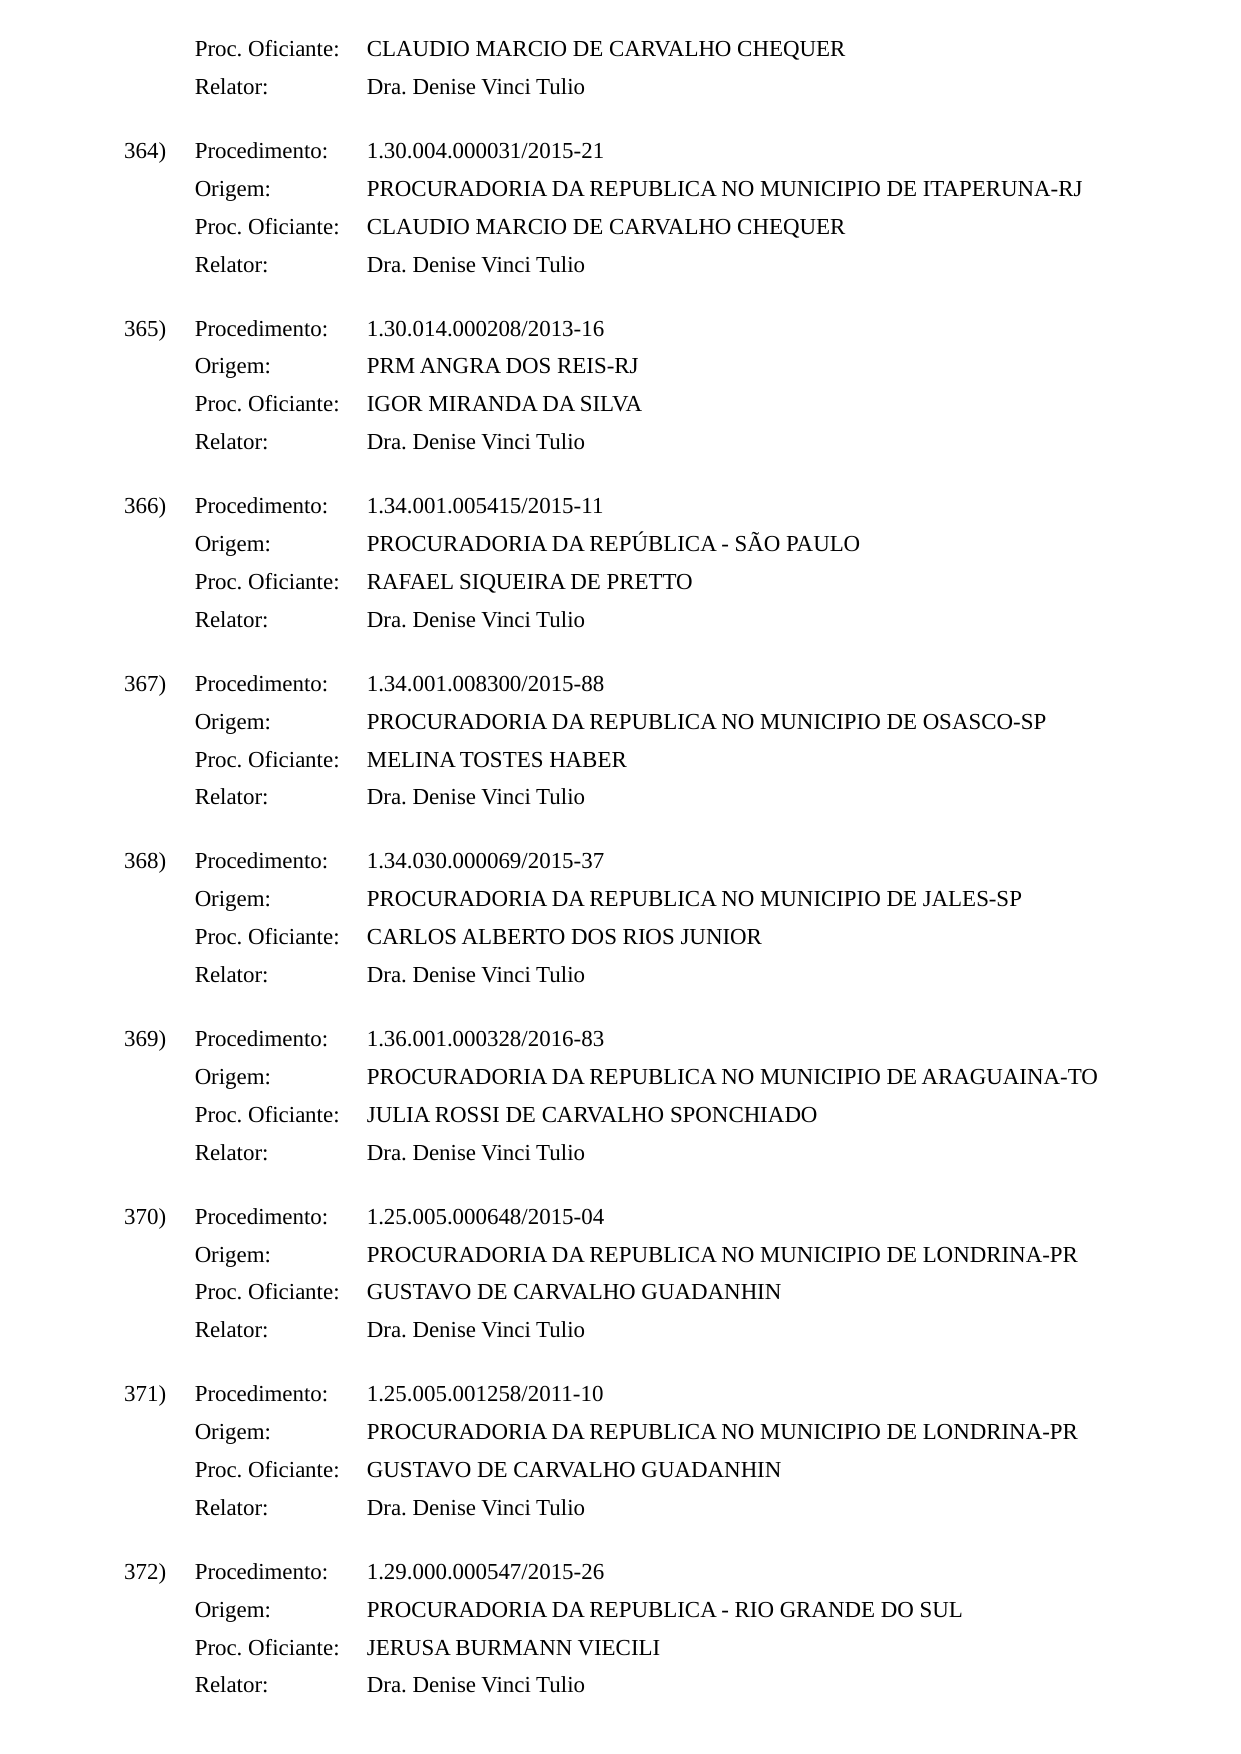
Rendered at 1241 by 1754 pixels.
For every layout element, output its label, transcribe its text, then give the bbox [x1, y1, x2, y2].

table_cell [118, 918, 189, 955]
table_cell CARLOS ALBERTO DOS RIOS JUNIOR [361, 918, 1122, 955]
table_header Procedimento: [189, 1552, 361, 1590]
table_cell PROCURADORIA DA REPUBLICA NO MUNICIPIO DE LONDRINA-PR [361, 1235, 1122, 1273]
table_cell [118, 245, 189, 283]
table_cell Proc. Oficiante: [189, 562, 361, 600]
table_cell Relator: [189, 600, 361, 638]
table_cell PROCURADORIA DA REPUBLICA - RIO GRANDE DO SUL [361, 1590, 1122, 1628]
table_cell [118, 702, 189, 740]
table_cell Relator: [189, 778, 361, 816]
table_header 1.25.005.000648/2015-04 [361, 1197, 1122, 1235]
table_cell [118, 30, 189, 67]
table_cell [118, 1235, 189, 1273]
table_cell Dra. Denise Vinci Tulio [361, 955, 1122, 993]
table_header Procedimento: [189, 309, 361, 347]
table_cell Relator: [189, 423, 361, 460]
table_cell [118, 67, 189, 105]
table_header Procedimento: [189, 1020, 361, 1057]
table_header 364) [118, 131, 189, 169]
table_cell Dra. Denise Vinci Tulio [361, 1133, 1122, 1171]
table_cell [118, 1666, 189, 1703]
table_header Procedimento: [189, 664, 361, 702]
table_cell [118, 740, 189, 778]
table_cell [118, 525, 189, 562]
table_cell IGOR MIRANDA DA SILVA [361, 385, 1122, 422]
table_cell JERUSA BURMANN VIECILI [361, 1628, 1122, 1666]
table_cell RAFAEL SIQUEIRA DE PRETTO [361, 562, 1122, 600]
table_header 1.30.014.000208/2013-16 [361, 309, 1122, 347]
table_cell [118, 1590, 189, 1628]
table_cell Proc. Oficiante: [189, 385, 361, 422]
table_cell PROCURADORIA DA REPUBLICA NO MUNICIPIO DE OSASCO-SP [361, 702, 1122, 740]
table_cell [118, 600, 189, 638]
table_cell Origem: [189, 525, 361, 562]
table_cell Proc. Oficiante: [189, 207, 361, 245]
table_cell [118, 778, 189, 816]
table_header 371) [118, 1375, 189, 1412]
table_header 372) [118, 1552, 189, 1590]
table_cell [118, 1273, 189, 1311]
table_cell Proc. Oficiante: [189, 30, 361, 67]
table_cell Origem: [189, 880, 361, 917]
table_header 1.30.004.000031/2015-21 [361, 131, 1122, 169]
table_cell [118, 423, 189, 460]
table_header 1.34.001.008300/2015-88 [361, 664, 1122, 702]
table_cell Dra. Denise Vinci Tulio [361, 1488, 1122, 1526]
table_cell PROCURADORIA DA REPUBLICA NO MUNICIPIO DE LONDRINA-PR [361, 1413, 1122, 1450]
table_cell Relator: [189, 1666, 361, 1703]
table_cell GUSTAVO DE CARVALHO GUADANHIN [361, 1273, 1122, 1311]
table_header 366) [118, 487, 189, 524]
table_cell JULIA ROSSI DE CARVALHO SPONCHIADO [361, 1095, 1122, 1133]
table_header 367) [118, 664, 189, 702]
table_cell [118, 385, 189, 422]
table_cell Relator: [189, 245, 361, 283]
table_header 1.36.001.000328/2016-83 [361, 1020, 1122, 1057]
table_header 1.34.030.000069/2015-37 [361, 842, 1122, 880]
table_cell [118, 1413, 189, 1450]
table_cell [118, 1311, 189, 1348]
table_cell Origem: [189, 347, 361, 385]
table_cell Relator: [189, 955, 361, 993]
table_cell PRM ANGRA DOS REIS-RJ [361, 347, 1122, 385]
table_header Procedimento: [189, 131, 361, 169]
table_cell [118, 1095, 189, 1133]
table_cell PROCURADORIA DA REPÚBLICA - SÃO PAULO [361, 525, 1122, 562]
table_cell PROCURADORIA DA REPUBLICA NO MUNICIPIO DE ARAGUAINA-TO [361, 1057, 1122, 1095]
table_cell Proc. Oficiante: [189, 740, 361, 778]
table_cell Relator: [189, 1488, 361, 1526]
table_header 1.25.005.001258/2011-10 [361, 1375, 1122, 1412]
table_cell Origem: [189, 1057, 361, 1095]
table_header Procedimento: [189, 487, 361, 524]
table_cell Proc. Oficiante: [189, 1450, 361, 1488]
table_header 1.34.001.005415/2015-11 [361, 487, 1122, 524]
table_cell Origem: [189, 1235, 361, 1273]
table_cell Origem: [189, 169, 361, 207]
table_cell Dra. Denise Vinci Tulio [361, 600, 1122, 638]
table_cell Proc. Oficiante: [189, 918, 361, 955]
table_cell Proc. Oficiante: [189, 1628, 361, 1666]
table_cell Origem: [189, 1413, 361, 1450]
table_cell Proc. Oficiante: [189, 1095, 361, 1133]
table_header Procedimento: [189, 842, 361, 880]
table_cell Dra. Denise Vinci Tulio [361, 67, 1122, 105]
table_cell CLAUDIO MARCIO DE CARVALHO CHEQUER [361, 30, 1122, 67]
table_cell [118, 562, 189, 600]
table_cell [118, 1450, 189, 1488]
table_header 370) [118, 1197, 189, 1235]
table_cell GUSTAVO DE CARVALHO GUADANHIN [361, 1450, 1122, 1488]
table_cell [118, 1133, 189, 1171]
table_cell Relator: [189, 67, 361, 105]
table_cell Dra. Denise Vinci Tulio [361, 1666, 1122, 1703]
table_cell Origem: [189, 1590, 361, 1628]
table_cell PROCURADORIA DA REPUBLICA NO MUNICIPIO DE JALES-SP [361, 880, 1122, 917]
table_cell MELINA TOSTES HABER [361, 740, 1122, 778]
table_cell CLAUDIO MARCIO DE CARVALHO CHEQUER [361, 207, 1122, 245]
table_cell Relator: [189, 1133, 361, 1171]
table_header Procedimento: [189, 1197, 361, 1235]
table_cell [118, 347, 189, 385]
table_cell PROCURADORIA DA REPUBLICA NO MUNICIPIO DE ITAPERUNA-RJ [361, 169, 1122, 207]
table_cell Dra. Denise Vinci Tulio [361, 245, 1122, 283]
table_cell [118, 1057, 189, 1095]
table_cell [118, 169, 189, 207]
table_header Procedimento: [189, 1375, 361, 1412]
table_cell [118, 880, 189, 917]
table_cell Origem: [189, 702, 361, 740]
table_header 369) [118, 1020, 189, 1057]
table_cell [118, 955, 189, 993]
table_header 365) [118, 309, 189, 347]
table_cell Relator: [189, 1311, 361, 1348]
table_cell [118, 1488, 189, 1526]
table_header 1.29.000.000547/2015-26 [361, 1552, 1122, 1590]
table_cell [118, 207, 189, 245]
table_header 368) [118, 842, 189, 880]
table_cell [118, 1628, 189, 1666]
table_cell Dra. Denise Vinci Tulio [361, 778, 1122, 816]
table_cell Dra. Denise Vinci Tulio [361, 423, 1122, 460]
table_cell Proc. Oficiante: [189, 1273, 361, 1311]
table_cell Dra. Denise Vinci Tulio [361, 1311, 1122, 1348]
